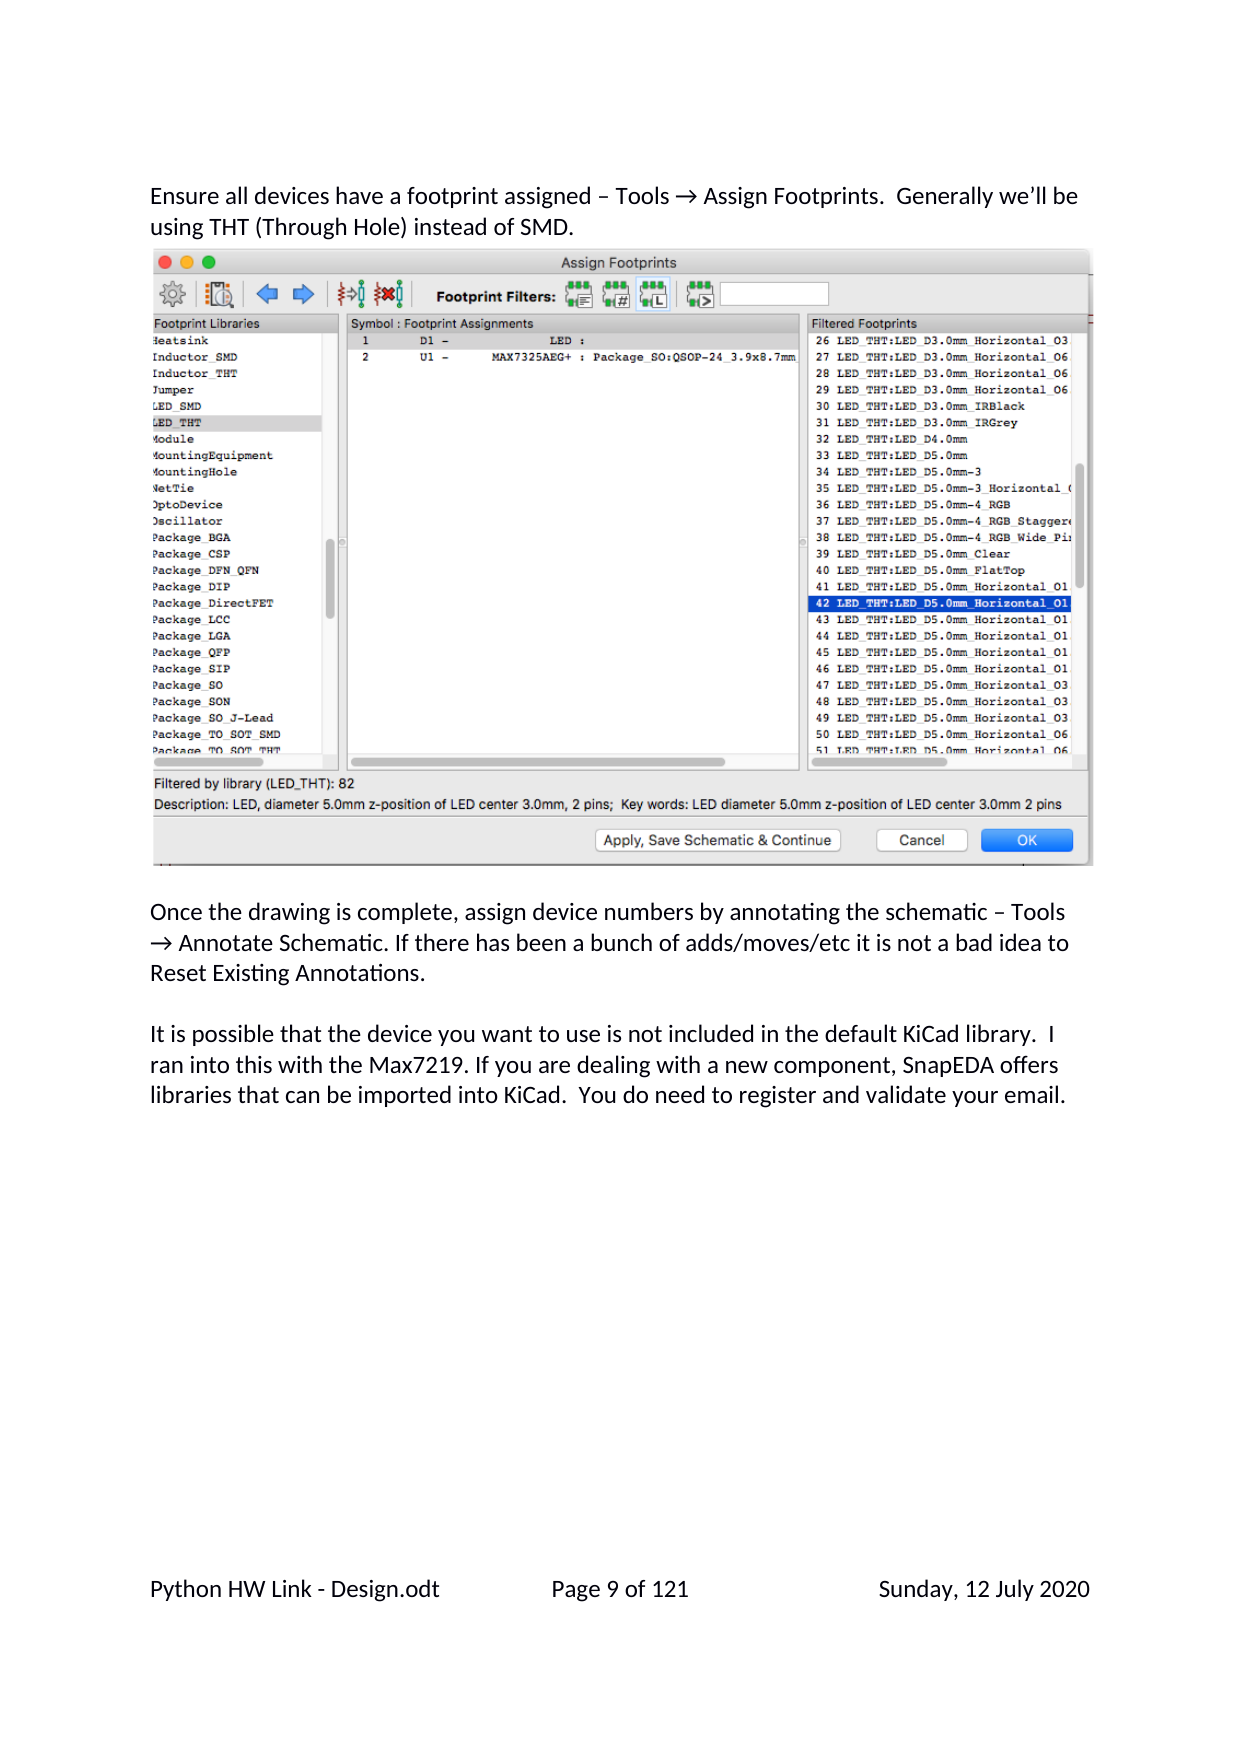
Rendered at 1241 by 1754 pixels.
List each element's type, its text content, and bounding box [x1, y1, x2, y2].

text It is possible that the device you want to use is not included in the default KiCad library. I ran into this with the Max7219. If you are dealing with a new component, SnapEDA offers libraries that can be imported into KiCad. You do need to register and validate your email. [150, 1018, 1090, 1110]
picture [153, 248, 1094, 866]
text Once the drawing is complete, assign device numbers by annotating the schematic – Tools → Annotate Schematic. If there has been a bunch of adds/moves/etc it is not a bad idea to Reset Existing Annotations. [150, 896, 1090, 988]
text Ensure all devices have a footprint assigned – Tools → Assign Footprints. Generally we’ll be using THT (Through Hole) instead of SMD. [150, 181, 1090, 242]
